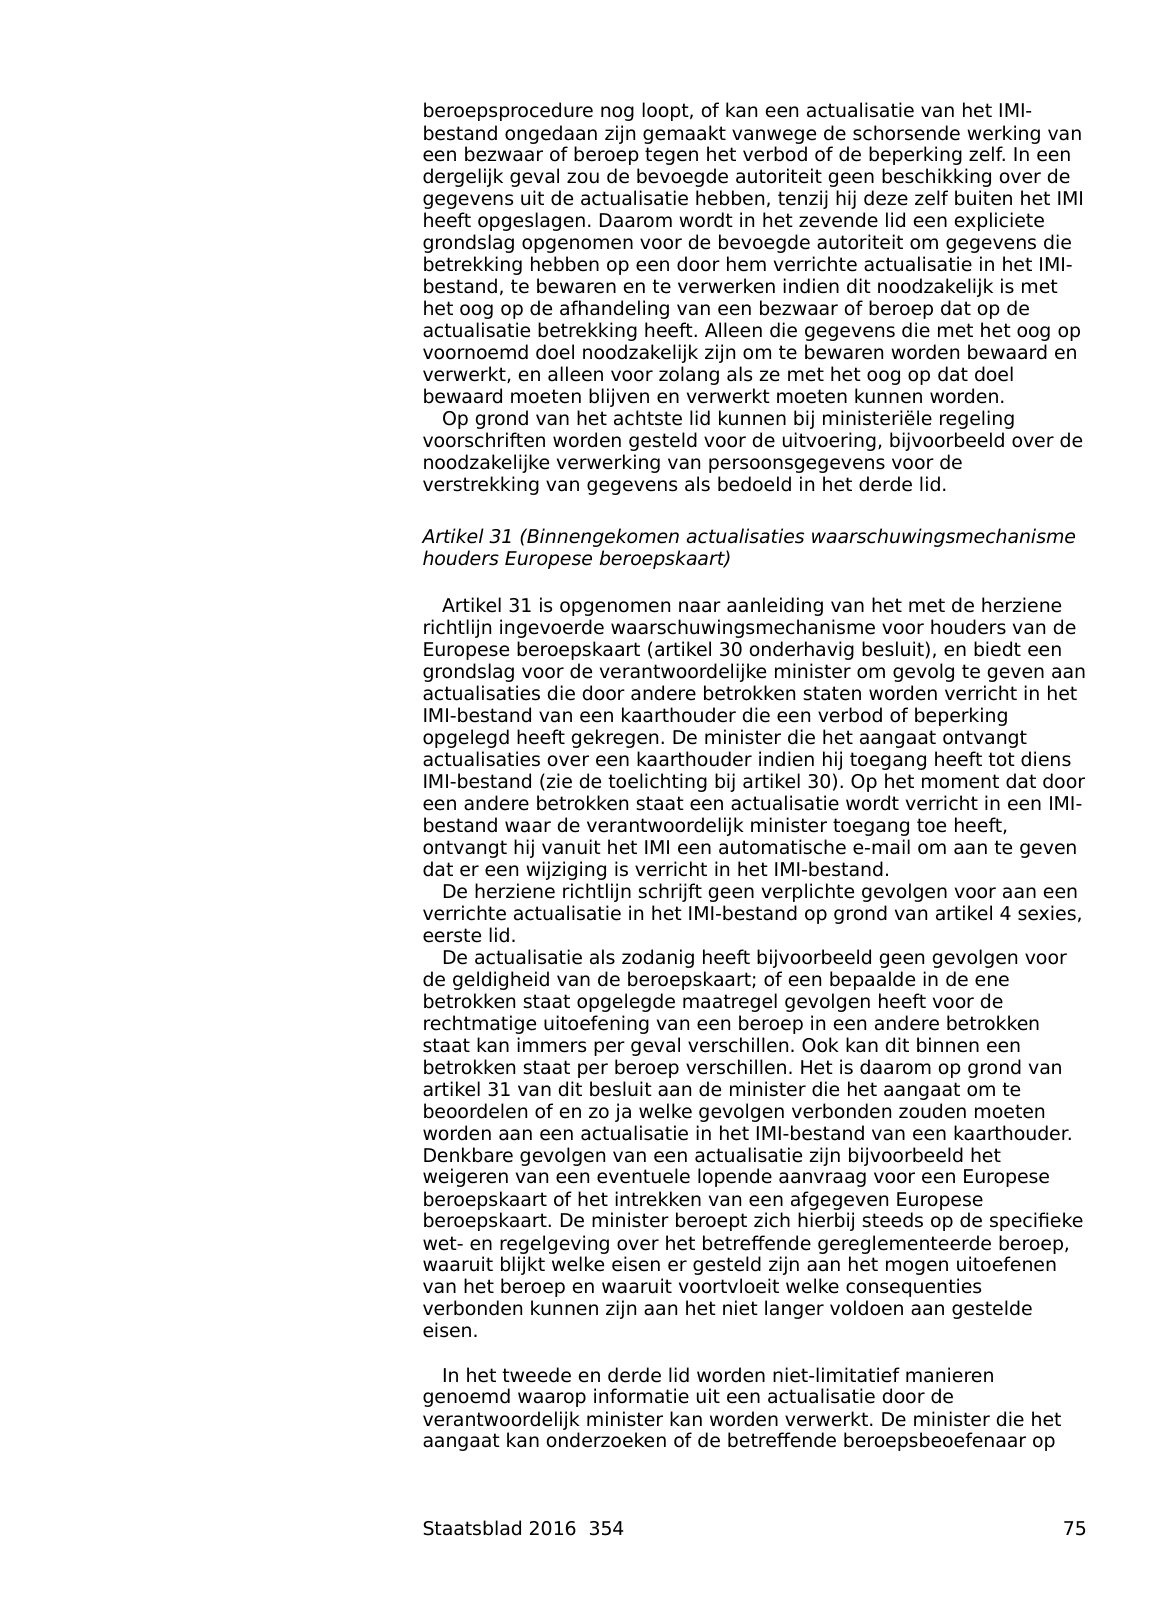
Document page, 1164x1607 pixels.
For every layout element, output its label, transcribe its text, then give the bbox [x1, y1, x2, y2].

text Artikel 31 is opgenomen naar aanleiding van het met de herziene richtlijn ingevoerde waarschuwingsmechanisme voor houders van de Europese beroepskaart (artikel 30 onderhavig besluit), en biedt een grondslag voor de verantwoordelijke minister om gevolg te geven aan actualisaties die door andere betrokken staten worden verricht in het IMI-bestand van een kaarthouder die een verbod of beperking opgelegd heeft gekregen. De minister die het aangaat ontvangt actualisaties over een kaarthouder indien hij toegang heeft tot diens IMI-bestand (zie de toelichting bij artikel 30). Op het moment dat door een andere betrokken staat een actualisatie wordt verricht in een IMI-bestand waar de verantwoordelijk minister toegang toe heeft, ontvangt hij vanuit het IMI een automatische e-mail om aan te geven dat er een wijziging is verricht in het IMI-bestand. [422, 595, 1087, 881]
text beroepsprocedure nog loopt, of kan een actualisatie van het IMI-bestand ongedaan zijn gemaakt vanwege de schorsende werking van een bezwaar of beroep tegen het verbod of de beperking zelf. In een dergelijk geval zou de bevoegde autoriteit geen beschikking over de gegevens uit de actualisatie hebben, tenzij hij deze zelf buiten het IMI heeft opgeslagen. Daarom wordt in het zevende lid een expliciete grondslag opgenomen voor de bevoegde autoriteit om gegevens die betrekking hebben op een door hem verrichte actualisatie in het IMI-bestand, te bewaren en te verwerken indien dit noodzakelijk is met het oog op de afhandeling van een bezwaar of beroep dat op de actualisatie betrekking heeft. Alleen die gegevens die met het oog op voornoemd doel noodzakelijk zijn om te bewaren worden bewaard en verwerkt, en alleen voor zolang als ze met het oog op dat doel bewaard moeten blijven en verwerkt moeten kunnen worden. [422, 100, 1087, 408]
text De herziene richtlijn schrijft geen verplichte gevolgen voor aan een verrichte actualisatie in het IMI-bestand op grond van artikel 4 sexies, eerste lid. [422, 881, 1087, 947]
text In het tweede en derde lid worden niet-limitatief manieren genoemd waarop informatie uit een actualisatie door de verantwoordelijk minister kan worden verwerkt. De minister die het aangaat kan onderzoeken of de betreffende beroepsbeoefenaar op [422, 1364, 1087, 1452]
text De actualisatie als zodanig heeft bijvoorbeeld geen gevolgen voor de geldigheid van de beroepskaart; of een bepaalde in de ene betrokken staat opgelegde maatregel gevolgen heeft voor de rechtmatige uitoefening van een beroep in een andere betrokken staat kan immers per geval verschillen. Ook kan dit binnen een betrokken staat per beroep verschillen. Het is daarom op grond van artikel 31 van dit besluit aan de minister die het aangaat om te beoordelen of en zo ja welke gevolgen verbonden zouden moeten worden aan een actualisatie in het IMI-bestand van een kaarthouder. Denkbare gevolgen van een actualisatie zijn bijvoorbeeld het weigeren van een eventuele lopende aanvraag voor een Europese beroepskaart of het intrekken van een afgegeven Europese beroepskaart. De minister beroept zich hierbij steeds op de specifieke wet- en regelgeving over het betreffende gereglementeerde beroep, waaruit blijkt welke eisen er gesteld zijn aan het mogen uitoefenen van het beroep en waaruit voortvloeit welke consequenties verbonden kunnen zijn aan het niet langer voldoen aan gestelde eisen. [422, 947, 1087, 1342]
text Op grond van het achtste lid kunnen bij ministeriële regeling voorschriften worden gesteld voor de uitvoering, bijvoorbeeld over de noodzakelijke verwerking van persoonsgegevens voor de verstrekking van gegevens als bedoeld in het derde lid. [422, 408, 1087, 496]
subtitle Artikel 31 (Binnengekomen actualisaties waarschuwingsmechanisme houders Europese beroepskaart) [422, 526, 1087, 570]
